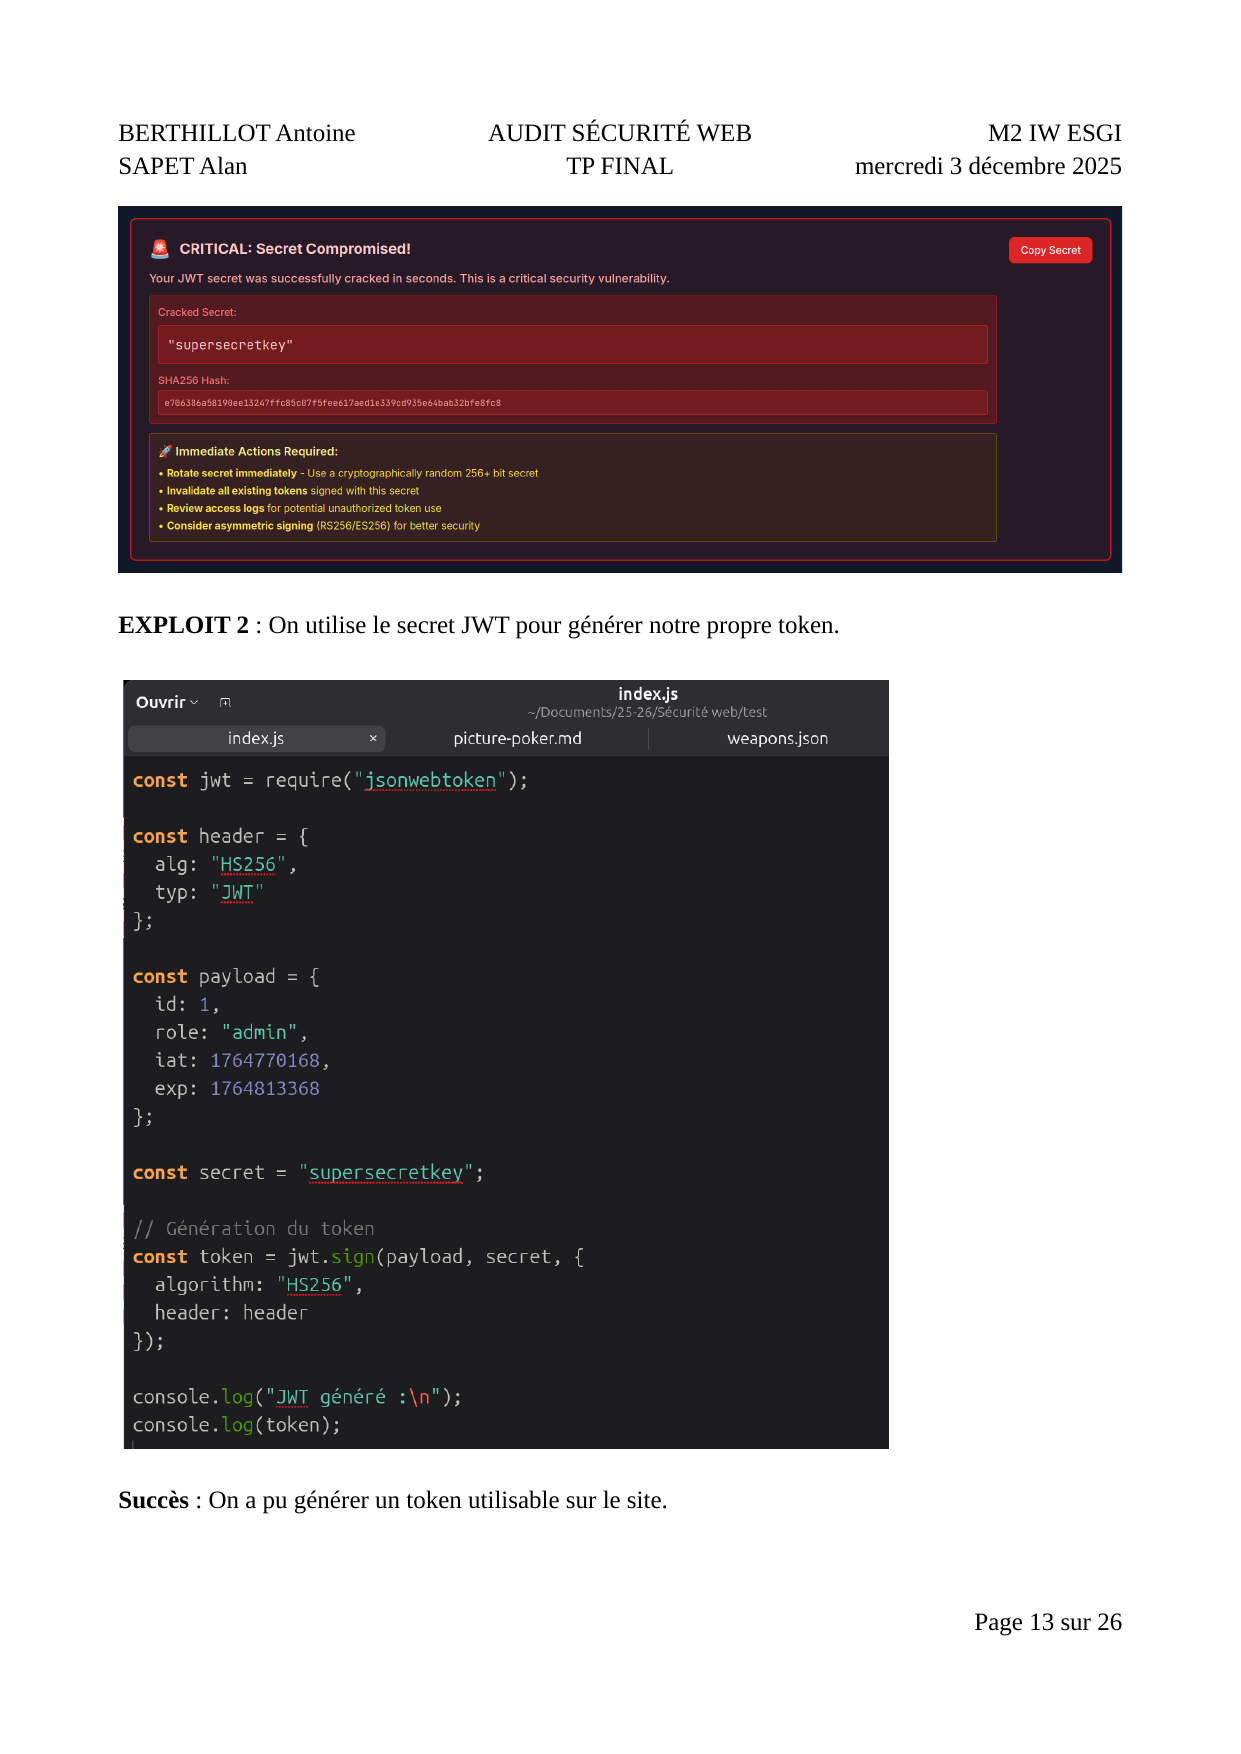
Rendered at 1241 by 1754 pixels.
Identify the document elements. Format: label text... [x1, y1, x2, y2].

text Succès : On a pu générer un token utilisable sur le site. [118, 1485, 1122, 1514]
picture [123, 680, 889, 1449]
picture [118, 206, 1123, 573]
text EXPLOIT 2 : On utilise le secret JWT pour générer notre propre token. [118, 610, 1122, 638]
